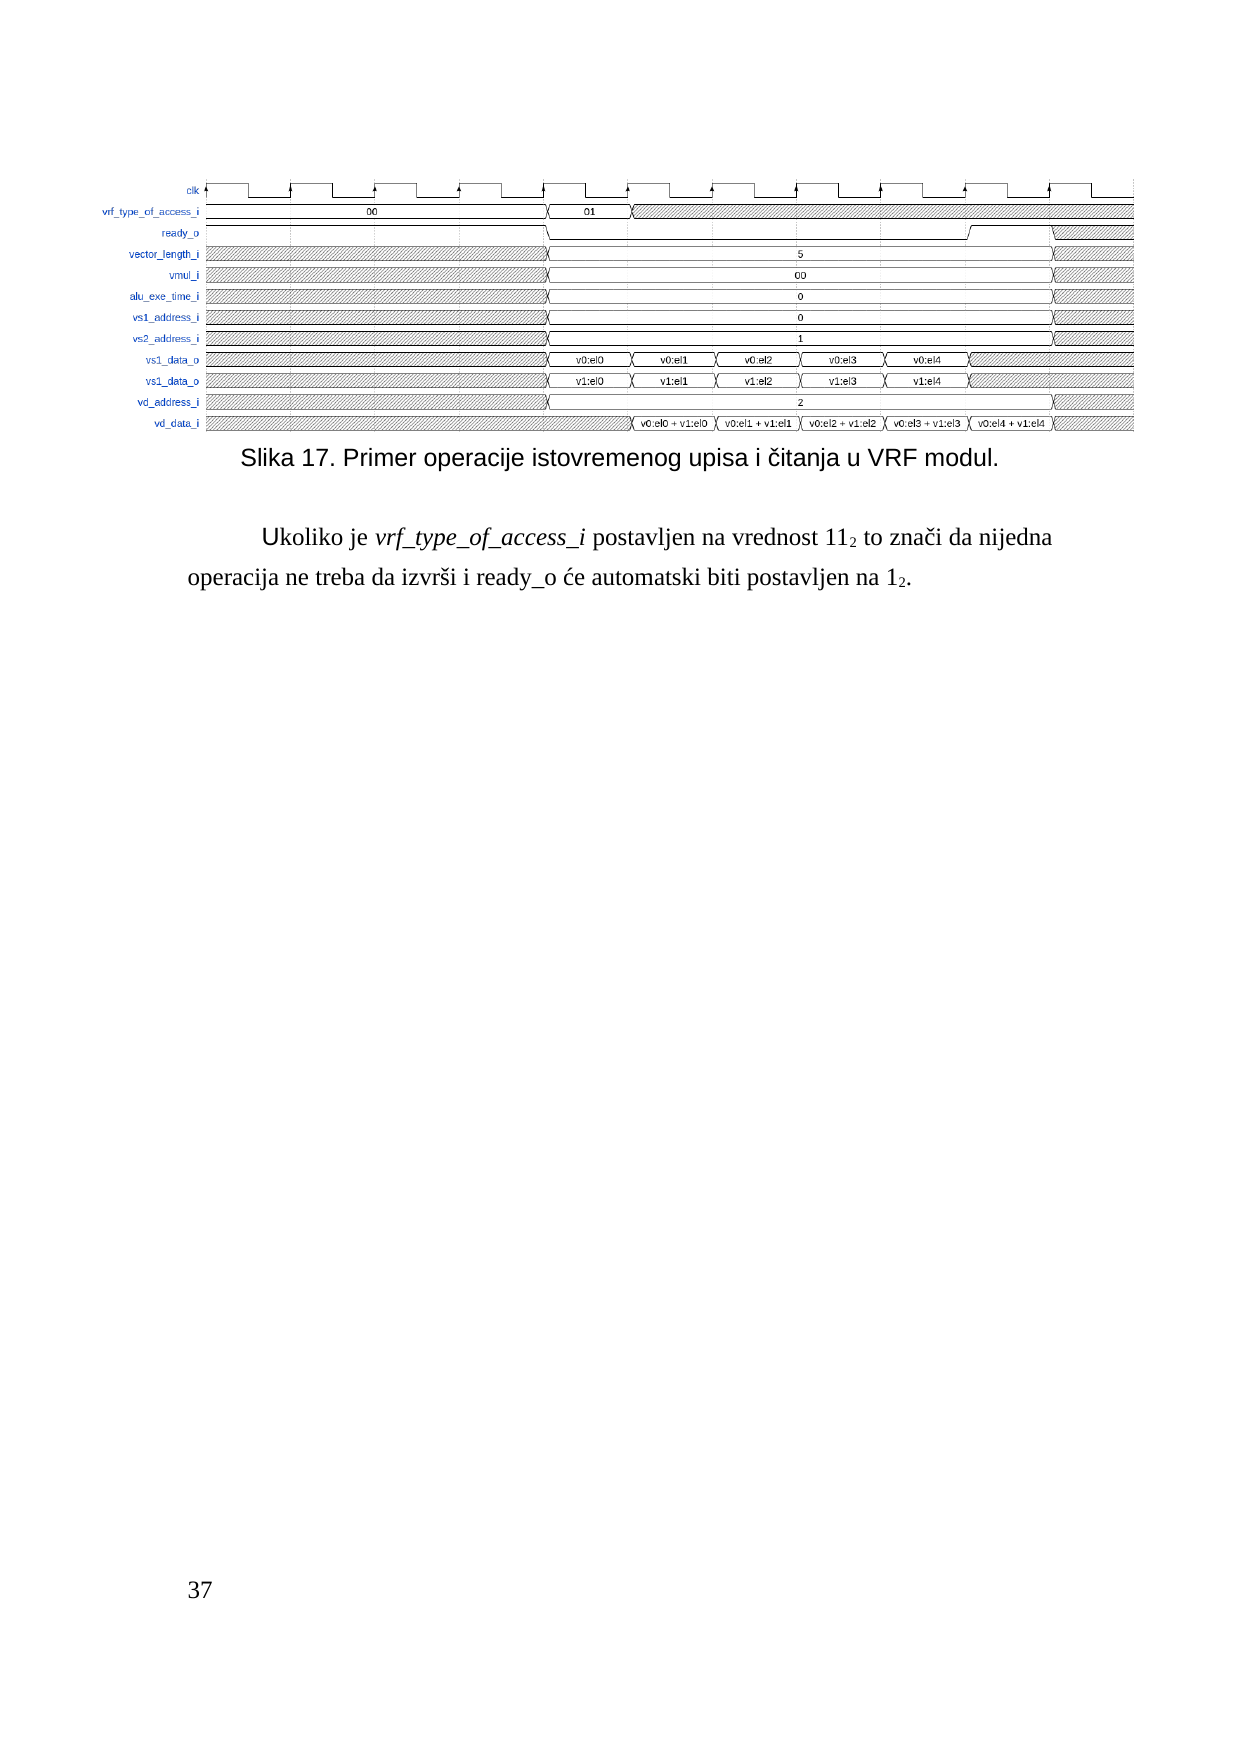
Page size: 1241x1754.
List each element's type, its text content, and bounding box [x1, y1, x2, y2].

text Ukoliko je vrf_type_of_access_i postavljen na vrednost 112 to znači da nijedna operacija ne treba da izvrši i ready_o će automatski biti postavljen na 12. [187, 522, 1053, 591]
text Slika 17. Primer operacije istovremenog upisa i čitanja u VRF modul. [187, 433, 1053, 472]
picture [93, 179, 1147, 433]
